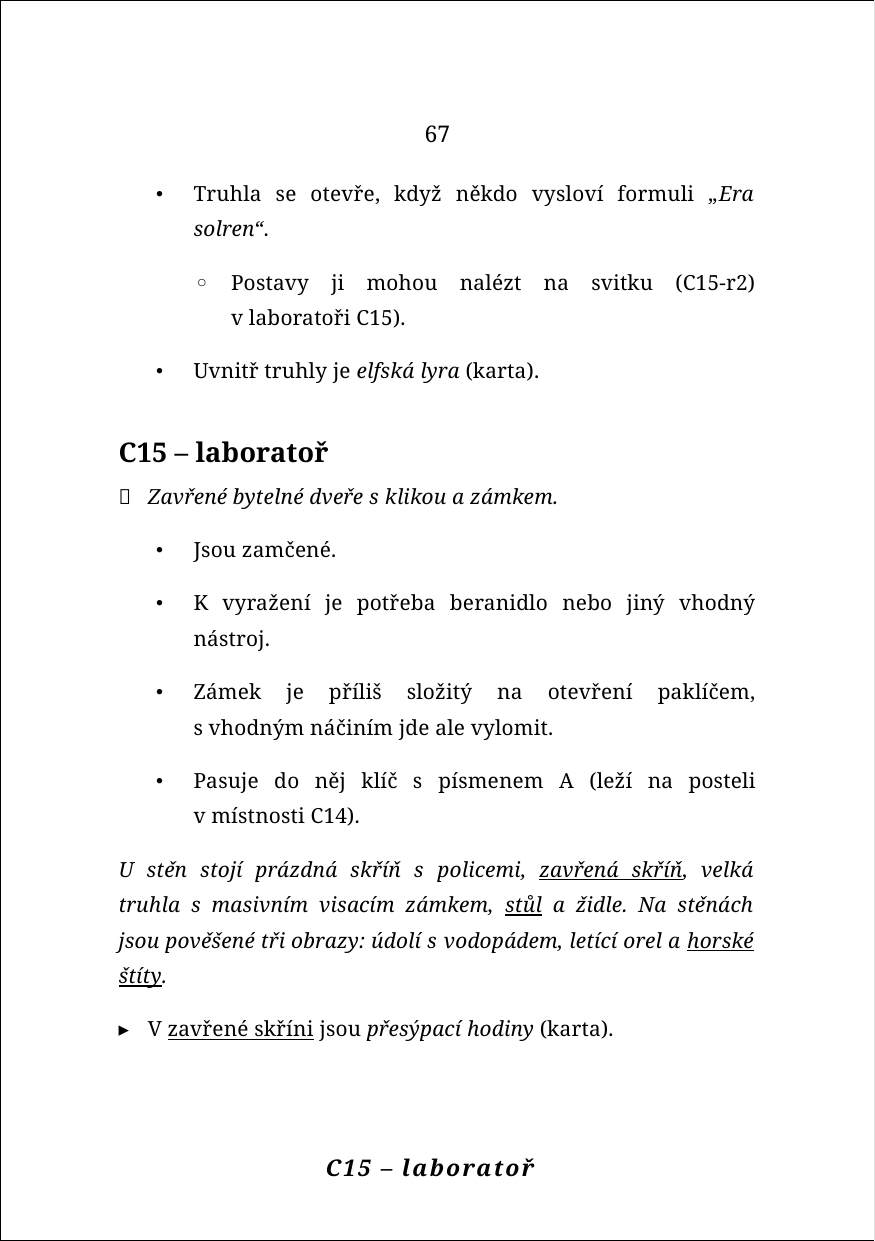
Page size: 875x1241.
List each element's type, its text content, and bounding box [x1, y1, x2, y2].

list Zámek je příliš složitý na otevření paklíčem, s⁠ vhodným náčiním jde ale vylomit. [156, 677, 756, 741]
list Truhla se otevře, když někdo vysloví formuli „Era solren“. [156, 179, 756, 243]
list Postavy ji mohou nalézt na svitku (C15-r2) v⁠ laboratoři C15). [193, 268, 756, 332]
list Pasuje do něj klíč s⁠ písmenem A⁠ (leží na posteli v⁠ místnosti C14). [156, 766, 756, 830]
text ▸ V⁠ zavřené skříni jsou přesýpací hodiny (karta). [118, 1014, 756, 1043]
text U⁠ stěn stojí prázdná skříň s⁠ policemi, zavřená skříň, velká truhla s⁠ masivním visacím zámkem, stůl a⁠ židle. Na stěnách jsou pověšené tři obrazy: údolí s⁠ vodopádem, letící orel a⁠ horské štíty. [118, 855, 756, 990]
list Jsou zamčené. [156, 535, 756, 564]
list K⁠ vyražení je potřeba beranidlo nebo jiný vhodný nástroj. [156, 588, 756, 652]
subtitle C15 – laboratoř [118, 433, 756, 470]
text 🚪 Zavřené bytelné dveře s⁠ klikou a⁠ zámkem. [118, 482, 756, 510]
list Uvnitř truhly je elfská lyra (karta). [156, 356, 756, 385]
